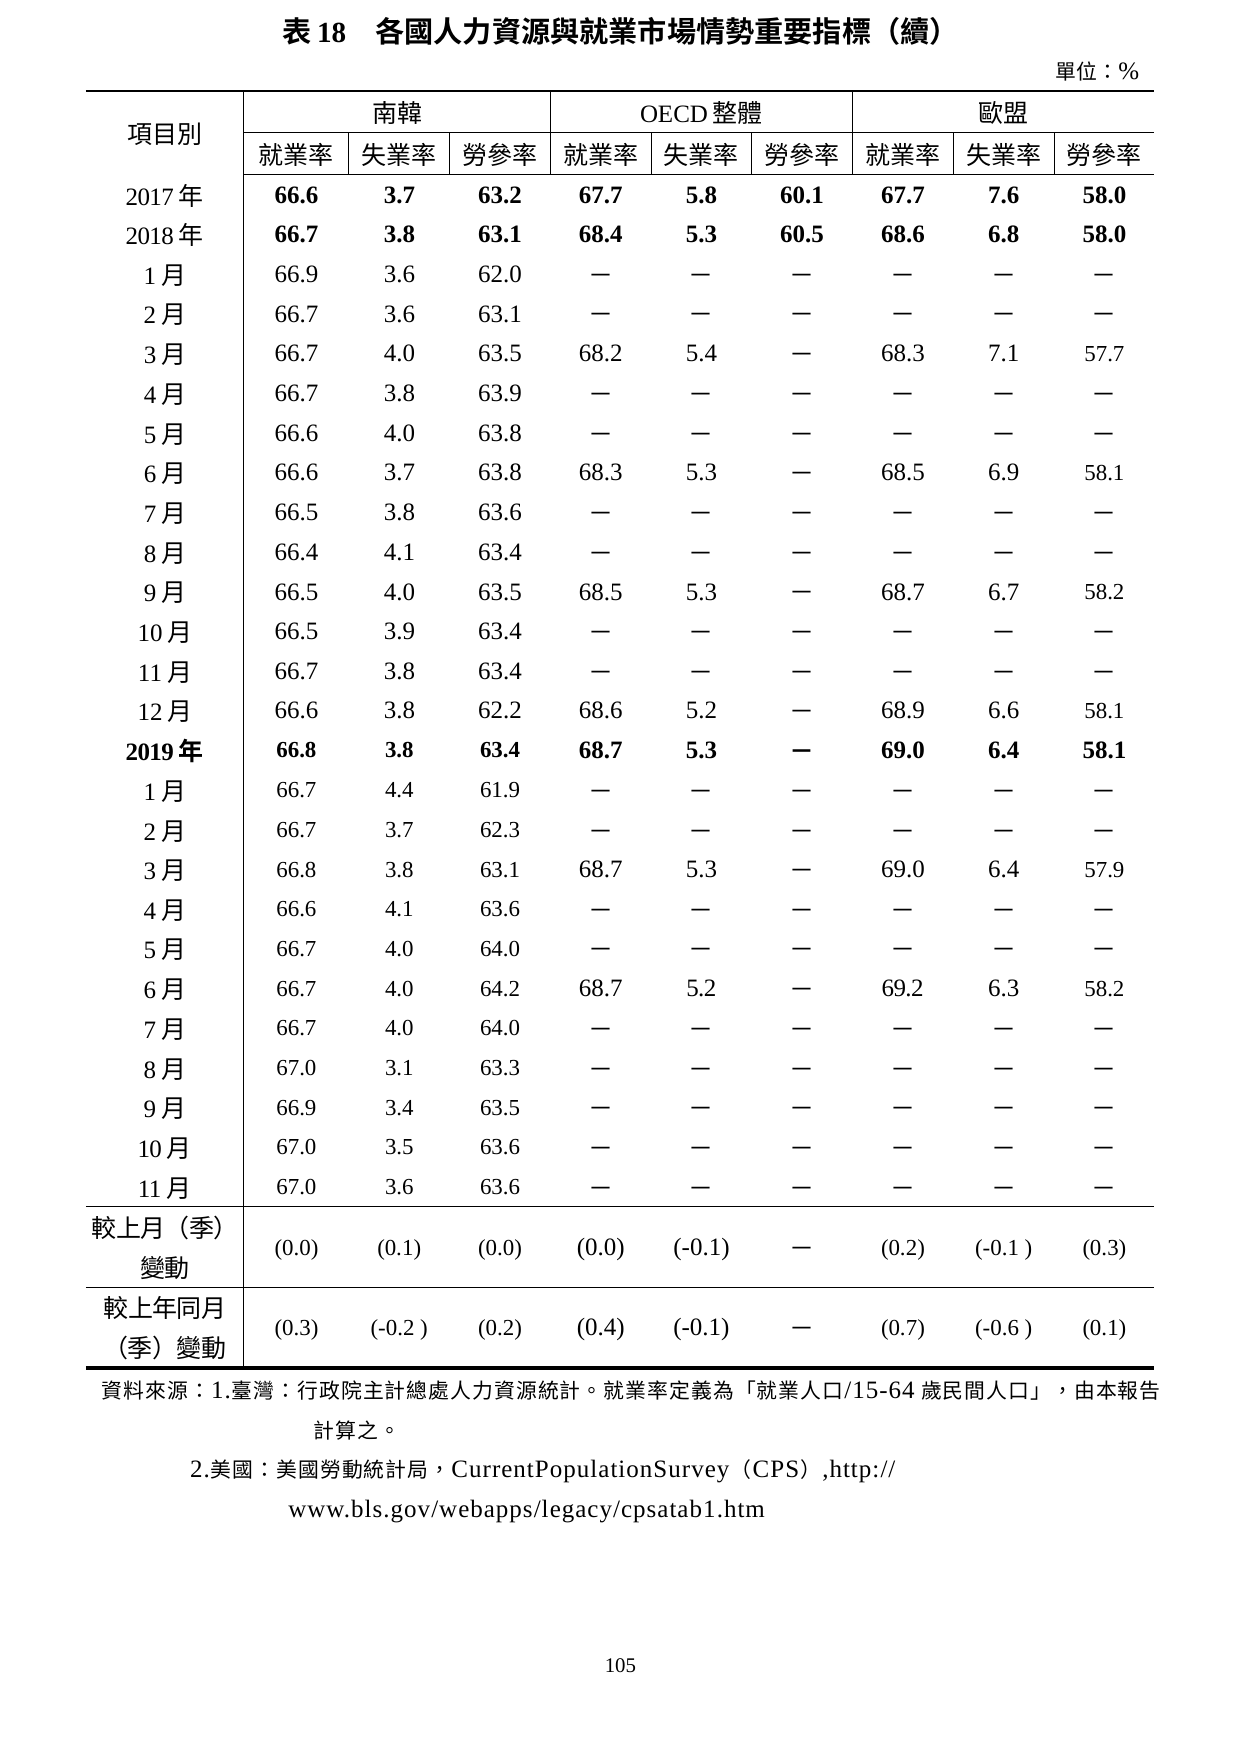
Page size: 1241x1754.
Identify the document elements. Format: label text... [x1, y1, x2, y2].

table_cell 66.7 [244, 333, 349, 373]
table_cell － [953, 809, 1054, 849]
table_cell (0.0) [550, 1207, 651, 1287]
table_cell 4.0 [349, 571, 449, 611]
table_cell 68.2 [550, 333, 651, 373]
text 資料來源：1.臺灣：行政院主計總處人力資源統計。就業率定義為「就業人口/15-64歲民間人口」，由本報告計算之。 [101, 1369, 1164, 1449]
table_cell － [1054, 1087, 1154, 1127]
table_cell 6.4 [953, 849, 1054, 889]
table_cell 62.0 [449, 254, 550, 293]
table_cell － [752, 968, 852, 1008]
table_cell 58.2 [1054, 571, 1154, 611]
table_cell 63.8 [449, 452, 550, 492]
table_cell － [953, 1087, 1054, 1127]
table_cell 4月 [86, 889, 243, 928]
table_cell － [852, 809, 953, 849]
table_cell － [651, 1127, 752, 1166]
table_cell － [1054, 1127, 1154, 1166]
table_cell 63.1 [449, 849, 550, 889]
table_cell 12月 [86, 690, 243, 730]
table_cell 5月 [86, 928, 243, 968]
table_cell － [852, 611, 953, 651]
table_cell 3.8 [349, 690, 449, 730]
table_cell 67.0 [244, 1127, 349, 1166]
table_cell 11月 [86, 1166, 243, 1206]
table_cell 8月 [86, 531, 243, 571]
table_cell － [852, 1127, 953, 1166]
table_cell － [752, 1087, 852, 1127]
table_cell 6.4 [953, 730, 1054, 769]
table_cell － [1054, 373, 1154, 412]
table_cell 66.7 [244, 809, 349, 849]
table_cell 3.8 [349, 492, 449, 531]
table_cell 較上月（季） 變動 [86, 1207, 243, 1287]
table_cell 4.0 [349, 1008, 449, 1047]
table_cell － [651, 928, 752, 968]
table_cell 4月 [86, 373, 243, 412]
table_cell (-0.2 ) [349, 1288, 449, 1366]
table_cell 57.9 [1054, 849, 1154, 889]
table_cell － [1054, 254, 1154, 293]
table_cell 5.2 [651, 690, 752, 730]
table_cell － [1054, 1166, 1154, 1206]
table_cell 3.6 [349, 254, 449, 293]
table_cell 11月 [86, 651, 243, 690]
table_cell － [752, 889, 852, 928]
table_cell － [752, 809, 852, 849]
text 2.美國：美國勞動統計局，CurrentPopulationSurvey（CPS）,http://www.bls.gov/webapps/legacy/cpsatab1.htm [190, 1449, 1063, 1528]
table_cell 60.1 [752, 175, 852, 214]
table_cell 64.0 [449, 1008, 550, 1047]
table_cell － [550, 611, 651, 651]
table_cell 4.1 [349, 531, 449, 571]
table_cell 63.4 [449, 651, 550, 690]
table_cell 68.5 [550, 571, 651, 611]
table_cell － [953, 928, 1054, 968]
table_cell 66.6 [244, 452, 349, 492]
table_cell － [852, 531, 953, 571]
table_cell 68.3 [852, 333, 953, 373]
table_cell － [1054, 492, 1154, 531]
table_cell 3.5 [349, 1127, 449, 1166]
table_cell － [550, 492, 651, 531]
table_cell 63.6 [449, 1166, 550, 1206]
table_cell － [1054, 928, 1154, 968]
table_cell 66.5 [244, 611, 349, 651]
table_cell (0.0) [449, 1207, 550, 1287]
table_cell － [752, 254, 852, 293]
table_cell 68.7 [852, 571, 953, 611]
table_cell － [550, 809, 651, 849]
table_cell 3.8 [349, 373, 449, 412]
table_cell 3.8 [349, 849, 449, 889]
table_cell 68.9 [852, 690, 953, 730]
table_cell － [550, 254, 651, 293]
table_cell (0.4) [550, 1288, 651, 1366]
table_cell (0.1) [349, 1207, 449, 1287]
table_header 歐盟 [853, 92, 1154, 132]
table_cell 7.1 [953, 333, 1054, 373]
table_cell 66.7 [244, 1008, 349, 1047]
table_cell － [953, 770, 1054, 809]
table_cell － [852, 1048, 953, 1087]
table_cell － [550, 928, 651, 968]
table_cell － [550, 770, 651, 809]
table_cell － [953, 651, 1054, 690]
table_cell － [852, 770, 953, 809]
table_cell 10月 [86, 1127, 243, 1166]
table_cell 63.4 [449, 611, 550, 651]
table_cell 66.9 [244, 1087, 349, 1127]
table_cell 5月 [86, 413, 243, 452]
table_cell － [1054, 1048, 1154, 1087]
table_cell 10月 [86, 611, 243, 651]
table_cell 64.2 [449, 968, 550, 1008]
table_cell 63.6 [449, 889, 550, 928]
table_cell (0.7) [852, 1288, 953, 1366]
table_cell 5.4 [651, 333, 752, 373]
table_cell 失業率 [349, 133, 449, 174]
table_cell 58.1 [1054, 452, 1154, 492]
text 單位：% [198, 51, 1139, 90]
table_cell 68.3 [550, 452, 651, 492]
table_cell － [852, 1087, 953, 1127]
table_cell 62.3 [449, 809, 550, 849]
table_cell － [752, 690, 852, 730]
table_cell － [852, 651, 953, 690]
table_cell 66.6 [244, 175, 349, 214]
table_cell － [852, 928, 953, 968]
table_cell (0.0) [244, 1207, 349, 1287]
table_cell 66.6 [244, 690, 349, 730]
table_cell － [1054, 651, 1154, 690]
table_cell － [752, 928, 852, 968]
table_cell 失業率 [652, 133, 751, 174]
table_cell － [752, 1127, 852, 1166]
table_cell － [1054, 1008, 1154, 1047]
table_cell 57.7 [1054, 333, 1154, 373]
table_cell － [953, 413, 1054, 452]
table_cell 5.3 [651, 849, 752, 889]
table_cell 6月 [86, 452, 243, 492]
table_cell － [852, 1166, 953, 1206]
table_cell － [550, 293, 651, 333]
table_cell 67.7 [852, 175, 953, 214]
table_cell 6.9 [953, 452, 1054, 492]
table_cell 66.7 [244, 968, 349, 1008]
table_cell 66.8 [244, 849, 349, 889]
table_cell － [752, 413, 852, 452]
table_cell 3.7 [349, 175, 449, 214]
table_cell － [752, 770, 852, 809]
table_cell － [550, 413, 651, 452]
table_header 南韓 [244, 92, 550, 132]
table_cell 63.1 [449, 214, 550, 254]
table_cell － [550, 1008, 651, 1047]
table_cell － [651, 373, 752, 412]
table_cell 失業率 [954, 133, 1054, 174]
table_cell 66.6 [244, 889, 349, 928]
table_cell － [752, 730, 852, 769]
table_cell － [651, 611, 752, 651]
table_cell － [852, 373, 953, 412]
table_cell 5.3 [651, 730, 752, 769]
table_cell 3.9 [349, 611, 449, 651]
table_cell 3.7 [349, 452, 449, 492]
table_cell 5.3 [651, 571, 752, 611]
table_cell 63.4 [449, 531, 550, 571]
table_cell 58.0 [1054, 175, 1154, 214]
table_cell 64.0 [449, 928, 550, 968]
table_cell (-0.1) [651, 1288, 752, 1366]
table_cell － [651, 770, 752, 809]
table_cell 3.8 [349, 730, 449, 769]
table_cell 67.0 [244, 1166, 349, 1206]
table_cell (0.3) [244, 1288, 349, 1366]
table_cell 勞參率 [752, 133, 852, 174]
table_cell － [752, 611, 852, 651]
table_cell 58.1 [1054, 730, 1154, 769]
table_cell 63.1 [449, 293, 550, 333]
table_cell － [550, 1166, 651, 1206]
table_cell 63.4 [449, 730, 550, 769]
table_cell 3.4 [349, 1087, 449, 1127]
table_cell 4.1 [349, 889, 449, 928]
table_cell 3.7 [349, 809, 449, 849]
table_cell 5.8 [651, 175, 752, 214]
table_cell 67.7 [550, 175, 651, 214]
table_cell 3.8 [349, 651, 449, 690]
table_cell 6.8 [953, 214, 1054, 254]
table_cell 6.3 [953, 968, 1054, 1008]
table_cell 63.5 [449, 333, 550, 373]
table_cell 2月 [86, 809, 243, 849]
table_cell 66.7 [244, 293, 349, 333]
table_cell － [752, 333, 852, 373]
table_cell 就業率 [244, 133, 348, 174]
table_cell 7.6 [953, 175, 1054, 214]
table_cell － [752, 1207, 852, 1287]
table_cell － [651, 1166, 752, 1206]
table_cell 3.8 [349, 214, 449, 254]
table_cell 4.0 [349, 928, 449, 968]
table_cell 61.9 [449, 770, 550, 809]
table_cell 2019年 [86, 730, 243, 769]
table_cell － [550, 889, 651, 928]
table_cell － [752, 531, 852, 571]
table_cell 4.0 [349, 413, 449, 452]
table_cell (-0.1 ) [953, 1207, 1054, 1287]
table_cell 5.3 [651, 214, 752, 254]
table_cell (0.1) [1054, 1288, 1154, 1366]
table_cell (0.2) [852, 1207, 953, 1287]
table_cell 就業率 [551, 133, 651, 174]
table_cell － [953, 254, 1054, 293]
table_cell 勞參率 [450, 133, 550, 174]
table_cell 60.5 [752, 214, 852, 254]
table_cell － [651, 254, 752, 293]
table_cell 66.7 [244, 770, 349, 809]
table_cell 68.7 [550, 849, 651, 889]
table_header OECD整體 [551, 92, 852, 132]
table_cell 3月 [86, 849, 243, 889]
table_cell 3.6 [349, 1166, 449, 1206]
table_cell 69.2 [852, 968, 953, 1008]
table_cell － [752, 1166, 852, 1206]
table_header 項目別 [86, 92, 243, 174]
table_cell 4.0 [349, 968, 449, 1008]
table_cell － [953, 889, 1054, 928]
table_cell － [752, 452, 852, 492]
table_cell 63.5 [449, 1087, 550, 1127]
table_cell 2月 [86, 293, 243, 333]
table_cell 63.5 [449, 571, 550, 611]
table_cell 6月 [86, 968, 243, 1008]
table_cell － [852, 254, 953, 293]
table_cell 2017年 [86, 174, 243, 214]
table_cell 68.7 [550, 968, 651, 1008]
table_cell 5.3 [651, 452, 752, 492]
table_cell － [651, 1087, 752, 1127]
table_cell － [550, 531, 651, 571]
table_cell 63.6 [449, 1127, 550, 1166]
table_cell － [550, 651, 651, 690]
table_cell － [852, 889, 953, 928]
table_cell 68.7 [550, 730, 651, 769]
table_cell 9月 [86, 1087, 243, 1127]
table_cell － [651, 889, 752, 928]
table_cell 3月 [86, 333, 243, 373]
table_cell － [752, 293, 852, 333]
table_cell 8月 [86, 1048, 243, 1087]
table_cell 1月 [86, 254, 243, 293]
table_cell 66.7 [244, 373, 349, 412]
table_cell － [1054, 770, 1154, 809]
table_cell 63.2 [449, 175, 550, 214]
table_cell 68.5 [852, 452, 953, 492]
table_cell 58.0 [1054, 214, 1154, 254]
table_cell － [651, 531, 752, 571]
table_cell － [953, 293, 1054, 333]
table_cell (0.3) [1054, 1207, 1154, 1287]
table_cell － [752, 373, 852, 412]
table_cell 66.4 [244, 531, 349, 571]
table_cell 69.0 [852, 849, 953, 889]
table_cell (-0.6 ) [953, 1288, 1054, 1366]
table_cell － [953, 1008, 1054, 1047]
table_cell (0.2) [449, 1288, 550, 1366]
table_cell 4.0 [349, 333, 449, 373]
table_cell － [651, 1048, 752, 1087]
table_cell 62.2 [449, 690, 550, 730]
table_cell 63.6 [449, 492, 550, 531]
table_cell 58.2 [1054, 968, 1154, 1008]
table_cell － [852, 1008, 953, 1047]
table_cell 66.5 [244, 571, 349, 611]
table_cell － [752, 651, 852, 690]
text 表18 各國人力資源與就業市場情勢重要指標（續） [177, 8, 1063, 51]
table_cell － [550, 1048, 651, 1087]
table_cell 63.8 [449, 413, 550, 452]
table_cell 勞參率 [1055, 133, 1154, 174]
table_cell 68.6 [550, 690, 651, 730]
table_cell － [651, 492, 752, 531]
table_cell 66.7 [244, 214, 349, 254]
table_cell (-0.1) [651, 1207, 752, 1287]
table_cell － [651, 413, 752, 452]
table_cell － [953, 1166, 1054, 1206]
table_cell － [953, 492, 1054, 531]
table_cell 6.6 [953, 690, 1054, 730]
table_cell － [852, 413, 953, 452]
table_cell 2018年 [86, 214, 243, 254]
table_cell 3.1 [349, 1048, 449, 1087]
table_cell 68.4 [550, 214, 651, 254]
table_cell 66.9 [244, 254, 349, 293]
table_cell 9月 [86, 571, 243, 611]
table_cell － [953, 1127, 1054, 1166]
table_cell － [651, 1008, 752, 1047]
table_cell 58.1 [1054, 690, 1154, 730]
table_cell 7月 [86, 492, 243, 531]
table_cell － [1054, 413, 1154, 452]
table_cell 6.7 [953, 571, 1054, 611]
table_cell 68.6 [852, 214, 953, 254]
table_cell － [550, 373, 651, 412]
table_cell 66.7 [244, 651, 349, 690]
table_cell － [752, 571, 852, 611]
table_cell － [752, 1048, 852, 1087]
table_cell － [752, 1008, 852, 1047]
table_cell － [651, 651, 752, 690]
table_cell － [651, 293, 752, 333]
table_cell 4.4 [349, 770, 449, 809]
table_cell － [550, 1087, 651, 1127]
table_cell － [1054, 293, 1154, 333]
table_cell － [752, 849, 852, 889]
table_cell 較上年同月（季）變動 [86, 1288, 243, 1366]
table_cell 67.0 [244, 1048, 349, 1087]
table_cell － [1054, 809, 1154, 849]
table_cell － [953, 373, 1054, 412]
table_cell － [1054, 611, 1154, 651]
table_cell 66.8 [244, 730, 349, 769]
table_cell 63.3 [449, 1048, 550, 1087]
table_cell － [953, 611, 1054, 651]
table_cell 7月 [86, 1008, 243, 1047]
table_cell 69.0 [852, 730, 953, 769]
table_cell 3.6 [349, 293, 449, 333]
table_cell － [752, 492, 852, 531]
table_cell － [752, 1288, 852, 1366]
table_cell 66.5 [244, 492, 349, 531]
table_cell 1月 [86, 770, 243, 809]
table_cell 66.6 [244, 413, 349, 452]
table_cell － [1054, 531, 1154, 571]
table_cell 5.2 [651, 968, 752, 1008]
table_cell － [550, 1127, 651, 1166]
table_cell 就業率 [853, 133, 953, 174]
table_cell 63.9 [449, 373, 550, 412]
table_cell － [953, 531, 1054, 571]
table_cell 66.7 [244, 928, 349, 968]
table_cell － [953, 1048, 1054, 1087]
table_cell － [1054, 889, 1154, 928]
table_cell － [651, 809, 752, 849]
table_cell － [852, 293, 953, 333]
table_cell － [852, 492, 953, 531]
